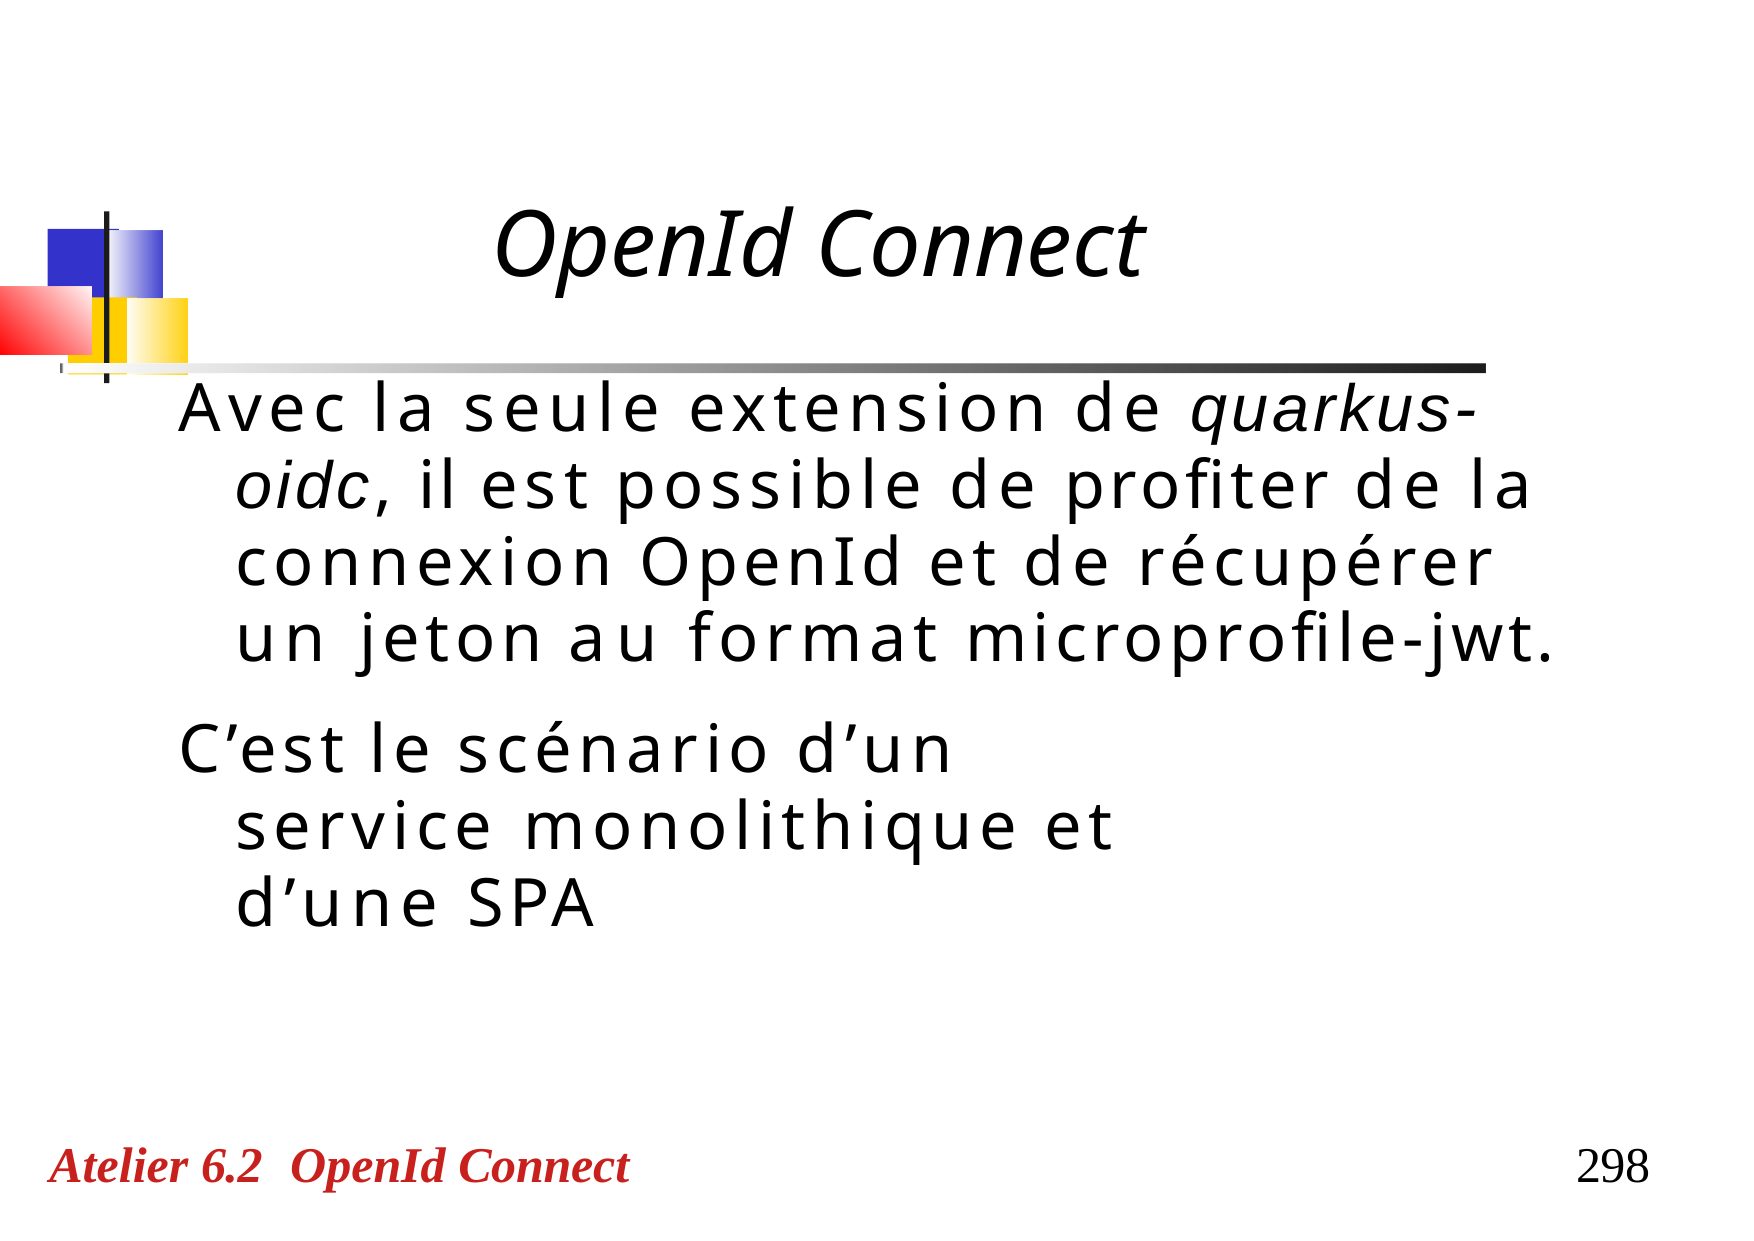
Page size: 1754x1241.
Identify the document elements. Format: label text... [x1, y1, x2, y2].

slide_number 298 [1569, 1135, 1660, 1241]
list Avec la seule extension de quarkus-oidc, il est possible de profiter de la connexion OpenId et de récupérer un jeton au format microprofile-jwt. C’est le scénario d’un service monolithique et d’une SPA [177, 365, 1563, 1075]
picture [0, 285, 92, 355]
text_box Atelier 6.2 OpenId Connect [47, 1135, 631, 1193]
picture [60, 229, 179, 384]
title OpenId Connect [179, 183, 1564, 393]
